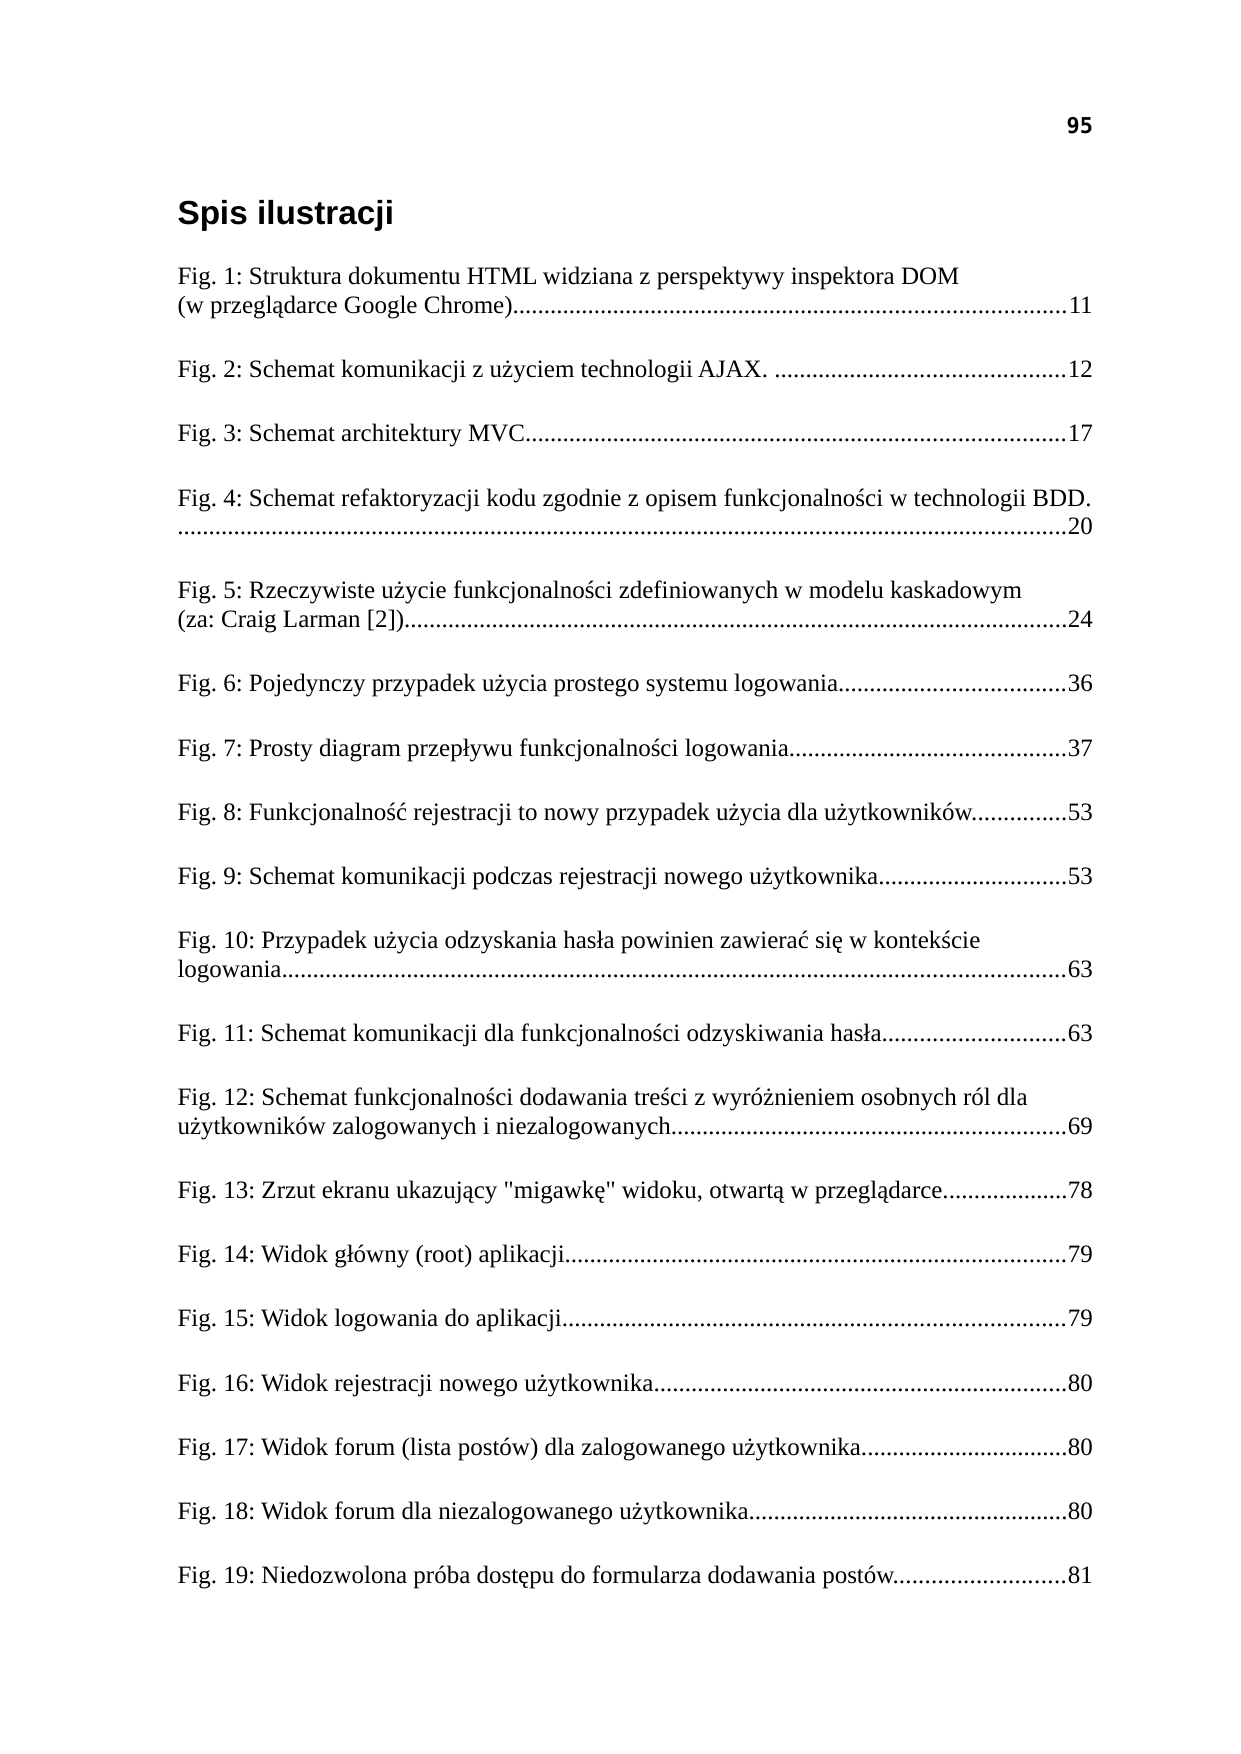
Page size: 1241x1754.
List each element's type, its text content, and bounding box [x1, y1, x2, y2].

text Fig. 9: Schemat komunikacji podczas rejestracji nowego użytkownika 53 [177, 861, 1093, 890]
text Fig. 3: Schemat architektury MVC 17 [177, 418, 1093, 447]
text Fig. 4: Schemat refaktoryzacji kodu zgodnie z opisem funkcjonalności w technologii BDD. 20 [177, 483, 1093, 540]
text Fig. 12: Schemat funkcjonalności dodawania treści z wyróżnieniem osobnych ról dla użytkowników zalogowanych i niezalogowanych. 69 [177, 1082, 1093, 1140]
text Fig. 15: Widok logowania do aplikacji. 79 [177, 1303, 1093, 1332]
subtitle Spis ilustracji [177, 193, 1093, 231]
text Fig. 11: Schemat komunikacji dla funkcjonalności odzyskiwania hasła. 63 [177, 1018, 1093, 1047]
text Fig. 13: Zrzut ekranu ukazujący "migawkę" widoku, otwartą w przeglądarce. 78 [177, 1175, 1093, 1204]
text Fig. 7: Prosty diagram przepływu funkcjonalności logowania 37 [177, 733, 1093, 761]
text Fig. 5: Rzeczywiste użycie funkcjonalności zdefiniowanych w modelu kaskadowym (za: Craig Larman [2]) 24 [177, 576, 1093, 633]
text Fig. 10: Przypadek użycia odzyskania hasła powinien zawierać się w kontekście logowania. 63 [177, 925, 1093, 983]
text Fig. 19: Niedozwolona próba dostępu do formularza dodawania postów. 81 [177, 1560, 1093, 1589]
text Fig. 2: Schemat komunikacji z użyciem technologii AJAX. 12 [177, 354, 1093, 383]
text Fig. 8: Funkcjonalność rejestracji to nowy przypadek użycia dla użytkowników. 53 [177, 797, 1093, 826]
text Fig. 18: Widok forum dla niezalogowanego użytkownika. 80 [177, 1496, 1093, 1525]
text Fig. 14: Widok główny (root) aplikacji. 79 [177, 1239, 1093, 1268]
text Fig. 1: Struktura dokumentu HTML widziana z perspektywy inspektora DOM (w przeglądarce Google Chrome) 11 [177, 261, 1093, 319]
text Fig. 17: Widok forum (lista postów) dla zalogowanego użytkownika. 80 [177, 1432, 1093, 1461]
text Fig. 6: Pojedynczy przypadek użycia prostego systemu logowania 36 [177, 668, 1093, 697]
text Fig. 16: Widok rejestracji nowego użytkownika. 80 [177, 1368, 1093, 1396]
